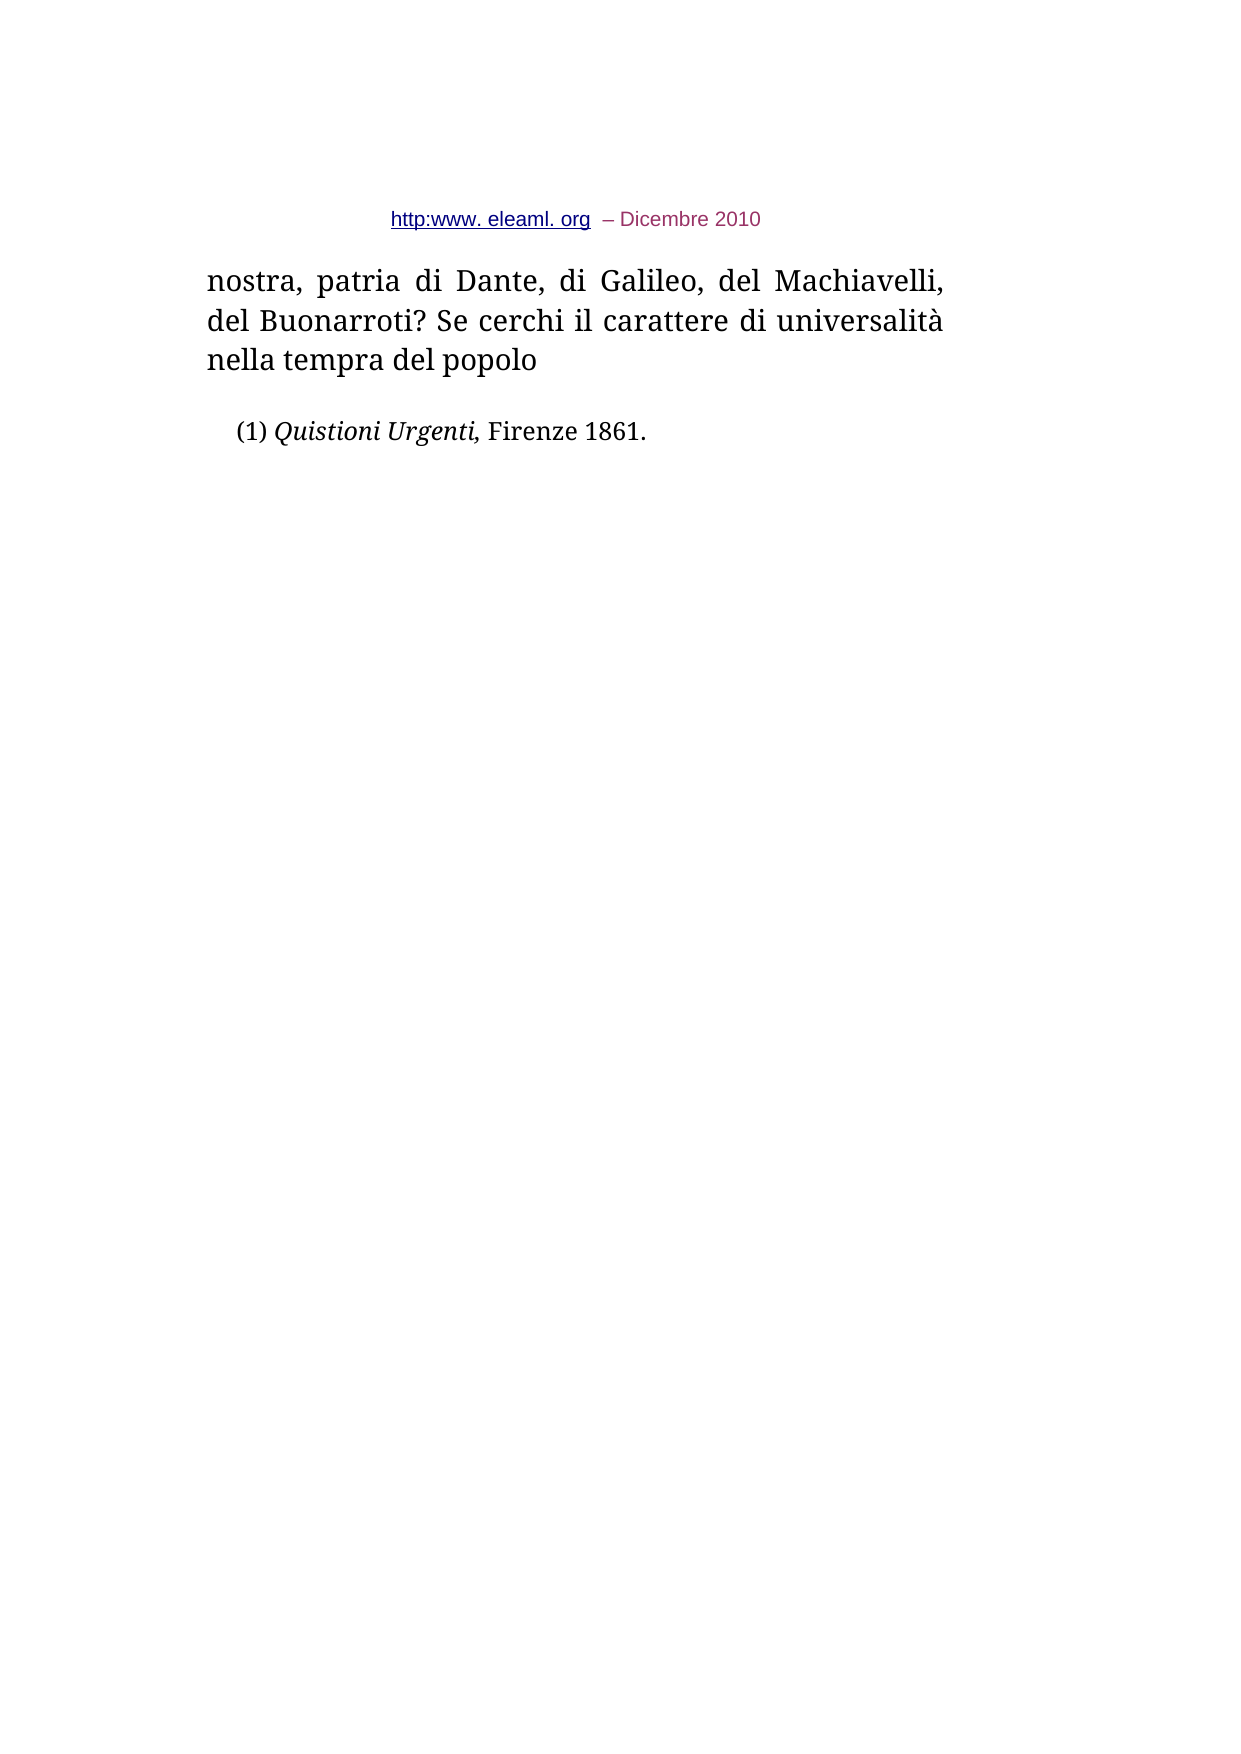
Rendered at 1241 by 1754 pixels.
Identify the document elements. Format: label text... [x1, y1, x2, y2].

text (1) Quistioni Urgenti, Firenze 1861. [207, 413, 945, 447]
text nostra, patria di Dante, di Galileo, del Machiavelli, del Buonarroti? Se cerchi il carattere di universalità nella tempra del popolo [207, 260, 945, 379]
